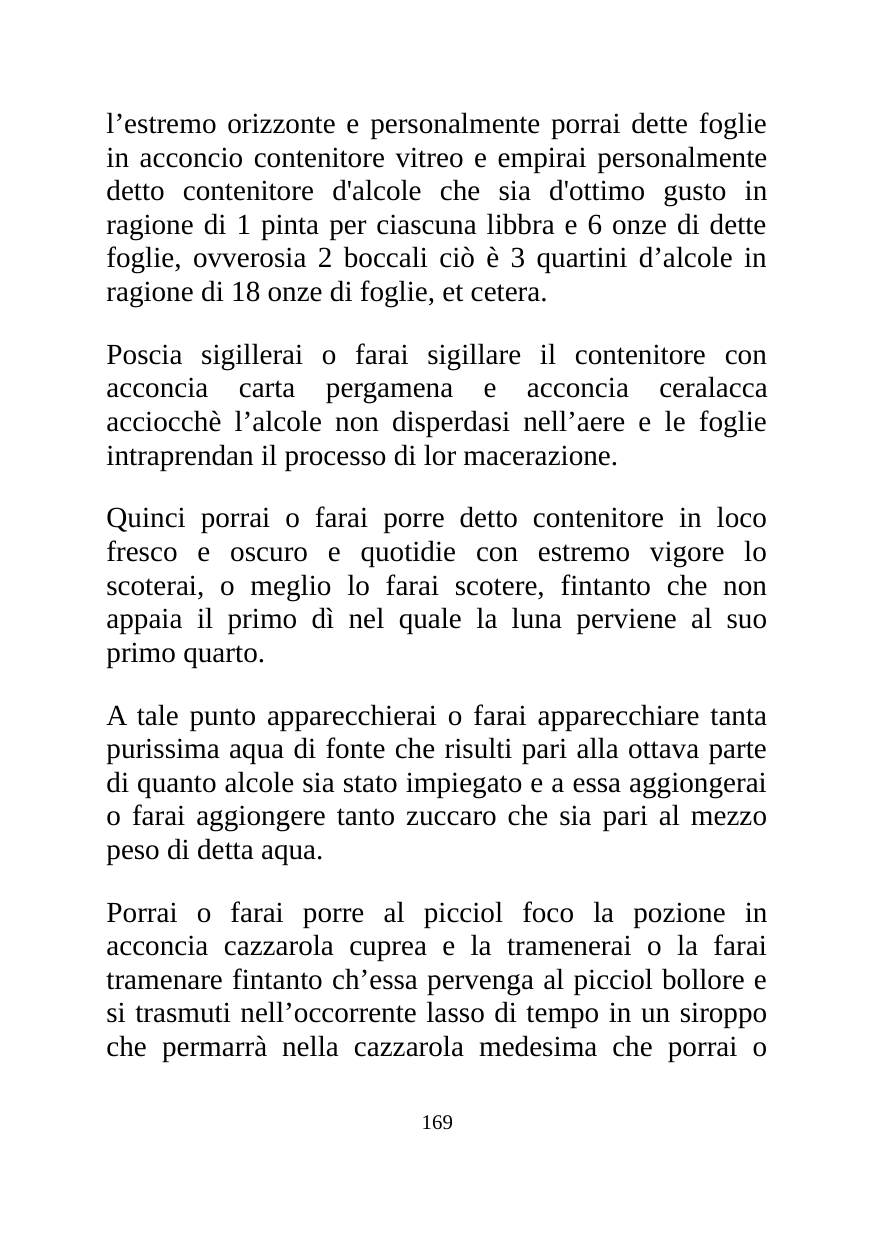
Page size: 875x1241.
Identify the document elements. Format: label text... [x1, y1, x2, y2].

text A tale punto apparecchierai o farai apparecchiare tanta purissima aqua di fonte che risulti pari alla ottava parte di quanto alcole sia stato impiegato e a essa aggiongerai o farai aggiongere tanto zuccaro che sia pari al mezzo peso di detta aqua. [106, 698, 768, 866]
text Quinci porrai o farai porre detto contenitore in loco fresco e oscuro e quotidie con estremo vigore lo scoterai, o meglio lo farai scotere, fintanto che non appaia il primo dì nel quale la luna perviene al suo primo quarto. [106, 501, 768, 668]
text l’estremo orizzonte e personalmente porrai dette foglie in acconcio contenitore vitreo e empirai personalmente detto contenitore d'alcole che sia d'ottimo gusto in ragione di 1 pinta per ciascuna libbra e 6 onze di dette foglie, ovverosia 2 boccali ciò è 3 quartini d’alcole in ragione di 18 onze di foglie, et cetera. [106, 106, 768, 307]
text Poscia sigillerai o farai sigillare il contenitore con acconcia carta pergamena e acconcia ceralacca acciocchè l’alcole non disperdasi nell’aere e le foglie intraprendan il processo di lor macerazione. [106, 337, 768, 471]
text Porrai o farai porre al picciol foco la pozione in acconcia cazzarola cuprea e la tramenerai o la farai tramenare fintanto ch’essa pervenga al picciol bollore e si trasmuti nell’occorrente lasso di tempo in un siroppo che permarrà nella cazzarola medesima che porrai o [106, 895, 768, 1063]
